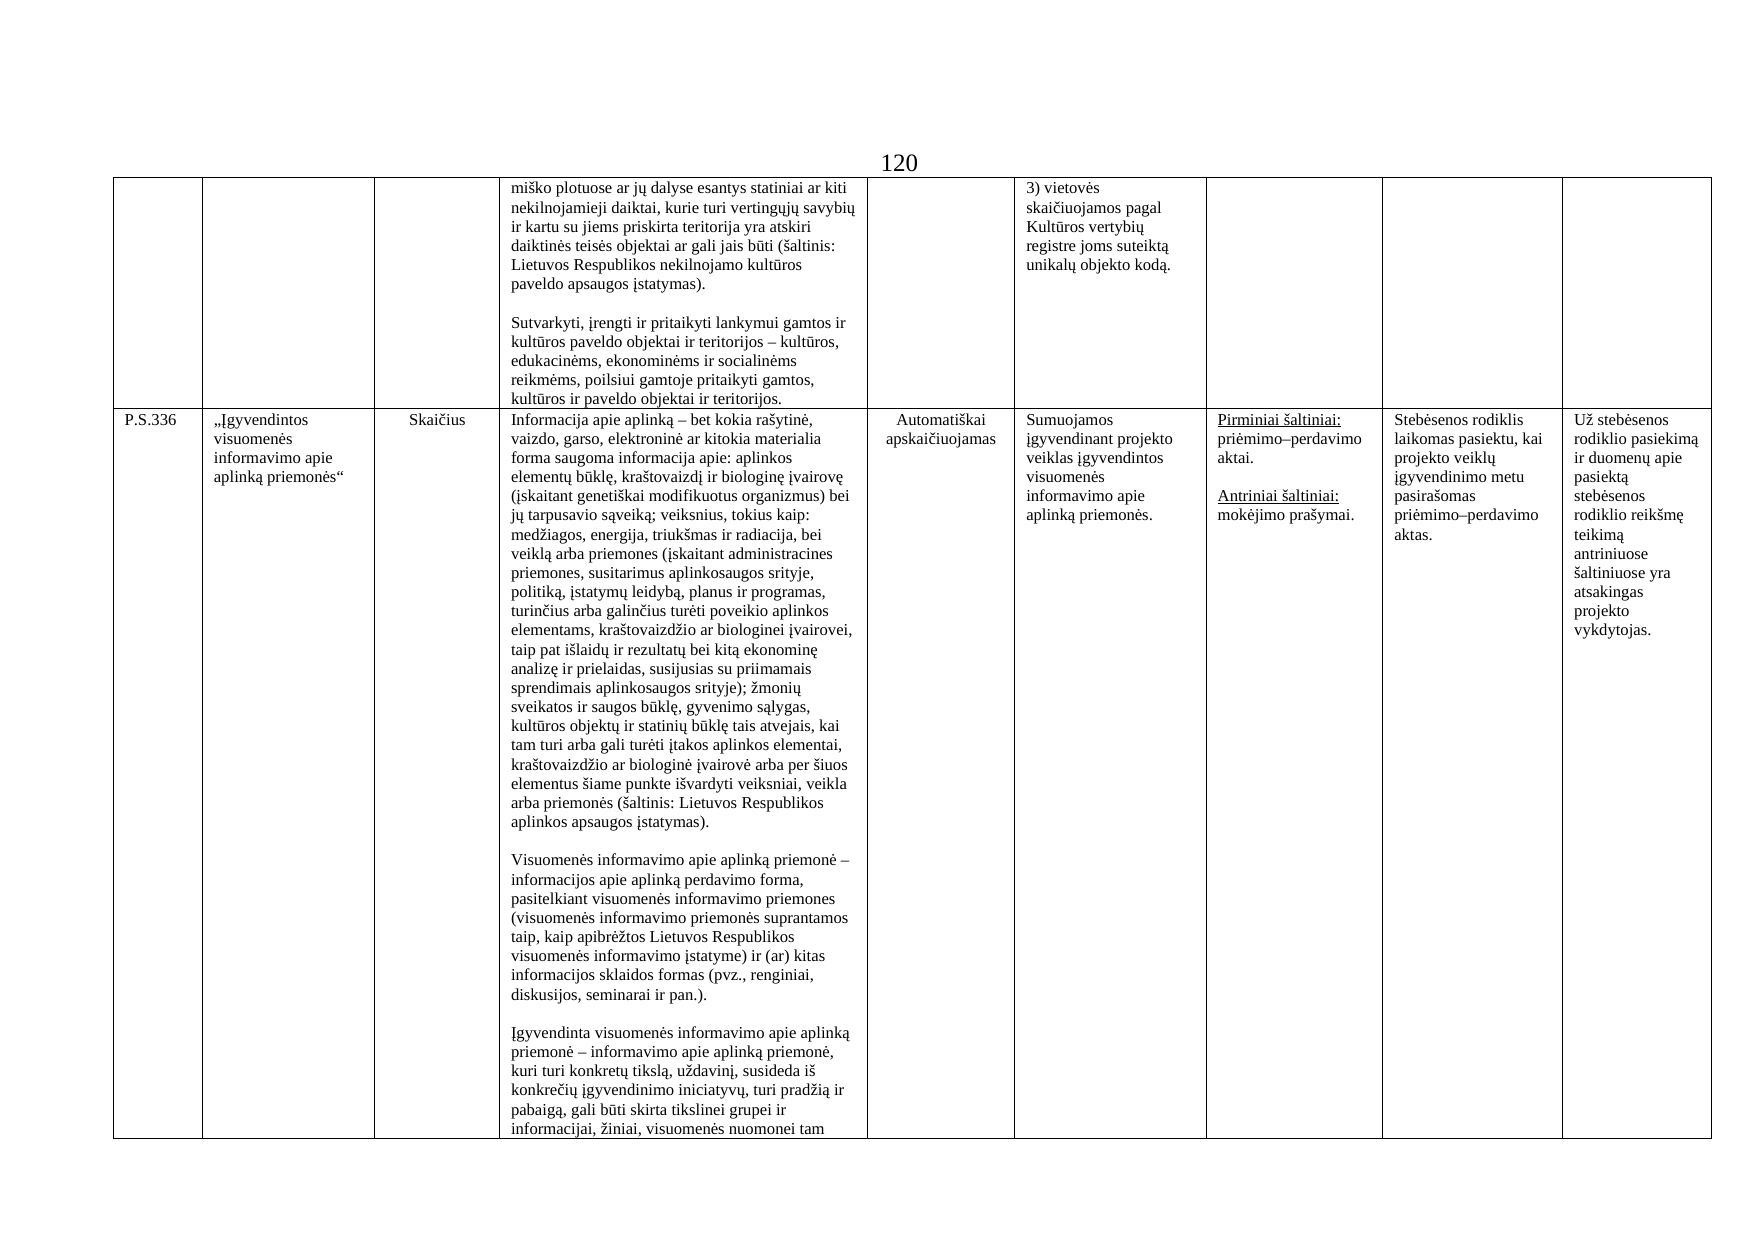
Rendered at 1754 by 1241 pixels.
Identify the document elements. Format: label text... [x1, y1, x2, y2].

table_cell [1207, 178, 1382, 408]
table_cell Už stebėsenos rodiklio pasiekimą ir duomenų apie pasiektą stebėsenos rodiklio reikšmę teikimą antriniuose šaltiniuose yra atsakingas projekto vykdytojas. [1563, 409, 1711, 1138]
table_cell Skaičius [375, 409, 499, 1138]
table_cell [868, 178, 1014, 408]
table_cell Sumuojamos įgyvendinant projekto veiklas įgyvendintos visuomenės informavimo apie aplinką priemonės. [1015, 409, 1206, 1138]
table_cell Automatiškai apskaičiuojamas [868, 409, 1014, 1138]
table_cell miško plotuose ar jų dalyse esantys statiniai ar kiti nekilnojamieji daiktai, kurie turi vertingųjų savybių ir kartu su jiems priskirta teritorija yra atskiri daiktinės teisės objektai ar gali jais būti (šaltinis: Lietuvos Respublikos nekilnojamo kultūros paveldo apsaugos įstatymas). Sutvarkyti, įrengti ir pritaikyti lankymui gamtos ir kultūros paveldo objektai ir teritorijos – kultūros, edukacinėms, ekonominėms ir socialinėms reikmėms, poilsiui gamtoje pritaikyti gamtos, kultūros ir paveldo objektai ir teritorijos. [500, 178, 867, 408]
table_cell Stebėsenos rodiklis laikomas pasiektu, kai projekto veiklų įgyvendinimo metu pasirašomas priėmimo–perdavimo aktas. [1383, 409, 1562, 1138]
table_cell [203, 178, 374, 408]
table_cell 3) vietovės skaičiuojamos pagal Kultūros vertybių registre joms suteiktą unikalų objekto kodą. [1015, 178, 1206, 408]
table_cell [375, 178, 499, 408]
table_cell [1383, 178, 1562, 408]
table_cell P.S.336 [114, 409, 202, 1138]
table_cell Pirminiai šaltiniai: priėmimo–perdavimo aktai. Antriniai šaltiniai: mokėjimo prašymai. [1207, 409, 1382, 1138]
table_cell „Įgyvendintos visuomenės informavimo apie aplinką priemonės“ [203, 409, 374, 1138]
table_cell [1563, 178, 1711, 408]
table_cell Informacija apie aplinką – bet kokia rašytinė, vaizdo, garso, elektroninė ar kitokia materialia forma saugoma informacija apie: aplinkos elementų būklę, kraštovaizdį ir biologinę įvairovę (įskaitant genetiškai modifikuotus organizmus) bei jų tarpusavio sąveiką; veiksnius, tokius kaip: medžiagos, energija, triukšmas ir radiacija, bei veiklą arba priemones (įskaitant administracines priemones, susitarimus aplinkosaugos srityje, politiką, įstatymų leidybą, planus ir programas, turinčius arba galinčius turėti poveikio aplinkos elementams, kraštovaizdžio ar biologinei įvairovei, taip pat išlaidų ir rezultatų bei kitą ekonominę analizę ir prielaidas, susijusias su priimamais sprendimais aplinkosaugos srityje); žmonių sveikatos ir saugos būklę, gyvenimo sąlygas, kultūros objektų ir statinių būklę tais atvejais, kai tam turi arba gali turėti įtakos aplinkos elementai, kraštovaizdžio ar biologinė įvairovė arba per šiuos elementus šiame punkte išvardyti veiksniai, veikla arba priemonės (šaltinis: Lietuvos Respublikos aplinkos apsaugos įstatymas). Visuomenės informavimo apie aplinką priemonė – informacijos apie aplinką perdavimo forma, pasitelkiant visuomenės informavimo priemones (visuomenės informavimo priemonės suprantamos taip, kaip apibrėžtos Lietuvos Respublikos visuomenės informavimo įstatyme) ir (ar) kitas informacijos sklaidos formas (pvz., renginiai, diskusijos, seminarai ir pan.). Įgyvendinta visuomenės informavimo apie aplinką priemonė – informavimo apie aplinką priemonė, kuri turi konkretų tikslą, uždavinį, susideda iš konkrečių įgyvendinimo iniciatyvų, turi pradžią ir pabaigą, gali būti skirta tikslinei grupei ir informacijai, žiniai, visuomenės nuomonei tam [500, 409, 867, 1138]
table_cell [114, 178, 202, 408]
